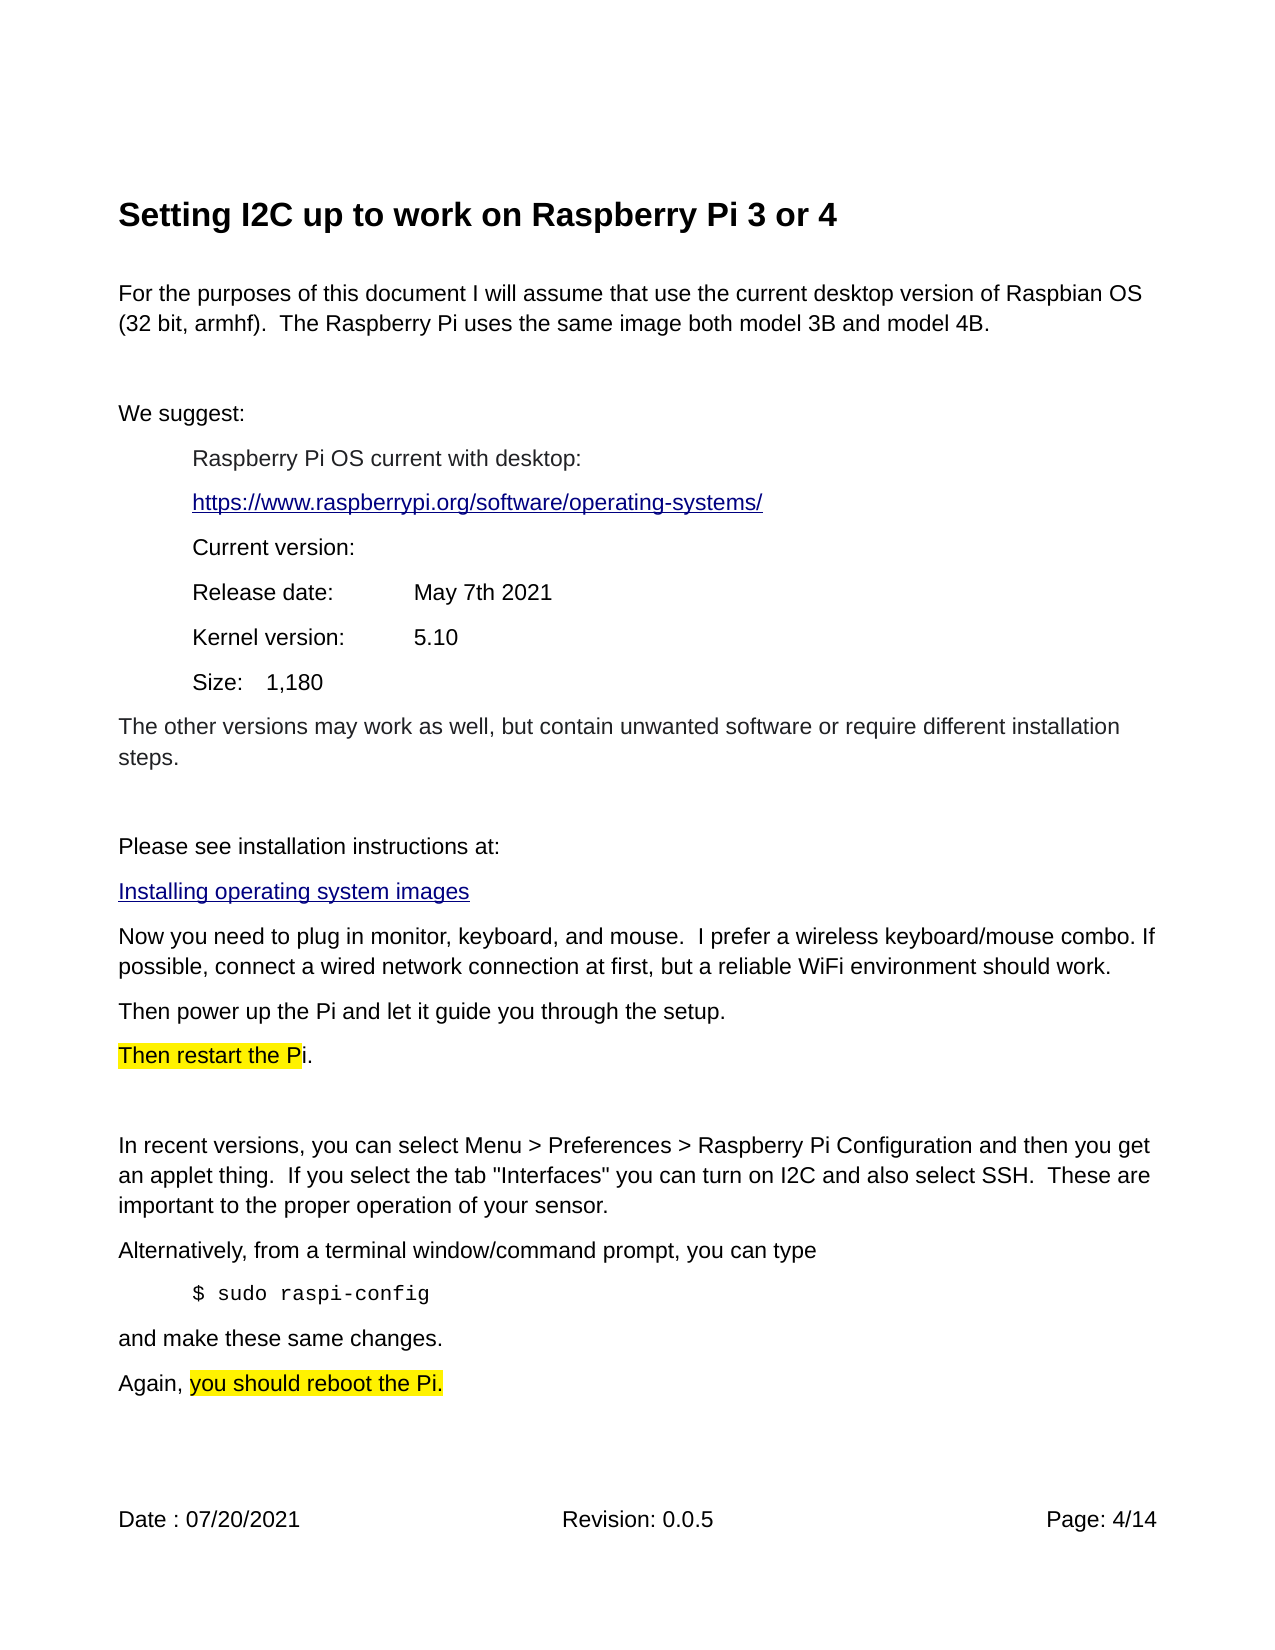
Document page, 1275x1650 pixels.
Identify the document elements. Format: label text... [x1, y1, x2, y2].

text Size: 1,180 [192, 668, 1157, 695]
text Release date: May 7th 2021 [192, 579, 1157, 605]
text https://www.raspberrypi.org/software/operating-systems/ [192, 489, 1157, 516]
subtitle Setting I2C up to work on Raspberry Pi 3 or 4 [118, 195, 1157, 233]
text The other versions may work as well, but contain unwanted software or require different installation steps. [118, 713, 1157, 770]
text Kernel version: 5.10 [192, 624, 1157, 650]
text Please see installation instructions at: [118, 833, 1157, 859]
text Then restart the Pi. [118, 1042, 1157, 1069]
text $ sudo raspi-config [192, 1282, 1157, 1307]
text Again, you should reboot the Pi. [118, 1370, 1157, 1396]
text Current version: [192, 534, 1157, 561]
text In recent versions, you can select Menu > Preferences > Raspberry Pi Configuration and then you get an applet thing. If you select the tab "Interfaces" you can turn on I2C and also select SSH. These are important to the proper operation of your sensor. [118, 1132, 1157, 1219]
text Alternatively, from a terminal window/command prompt, you can type [118, 1237, 1157, 1264]
text We suggest: [118, 400, 1157, 426]
text Now you need to plug in monitor, keyboard, and mouse. I prefer a wireless keyboard/mouse combo. If possible, connect a wired network connection at first, but a reliable WiFi environment should work. [118, 923, 1157, 979]
text and make these same changes. [118, 1325, 1157, 1351]
text Raspberry Pi OS current with desktop: [192, 444, 1157, 471]
text For the purposes of this document I will assume that use the current desktop version of Raspbian OS (32 bit, armhf). The Raspberry Pi uses the same image both model 3B and model 4B. [118, 280, 1157, 337]
text Then power up the Pi and let it guide you through the setup. [118, 998, 1157, 1024]
text Installing operating system images [118, 878, 1157, 904]
